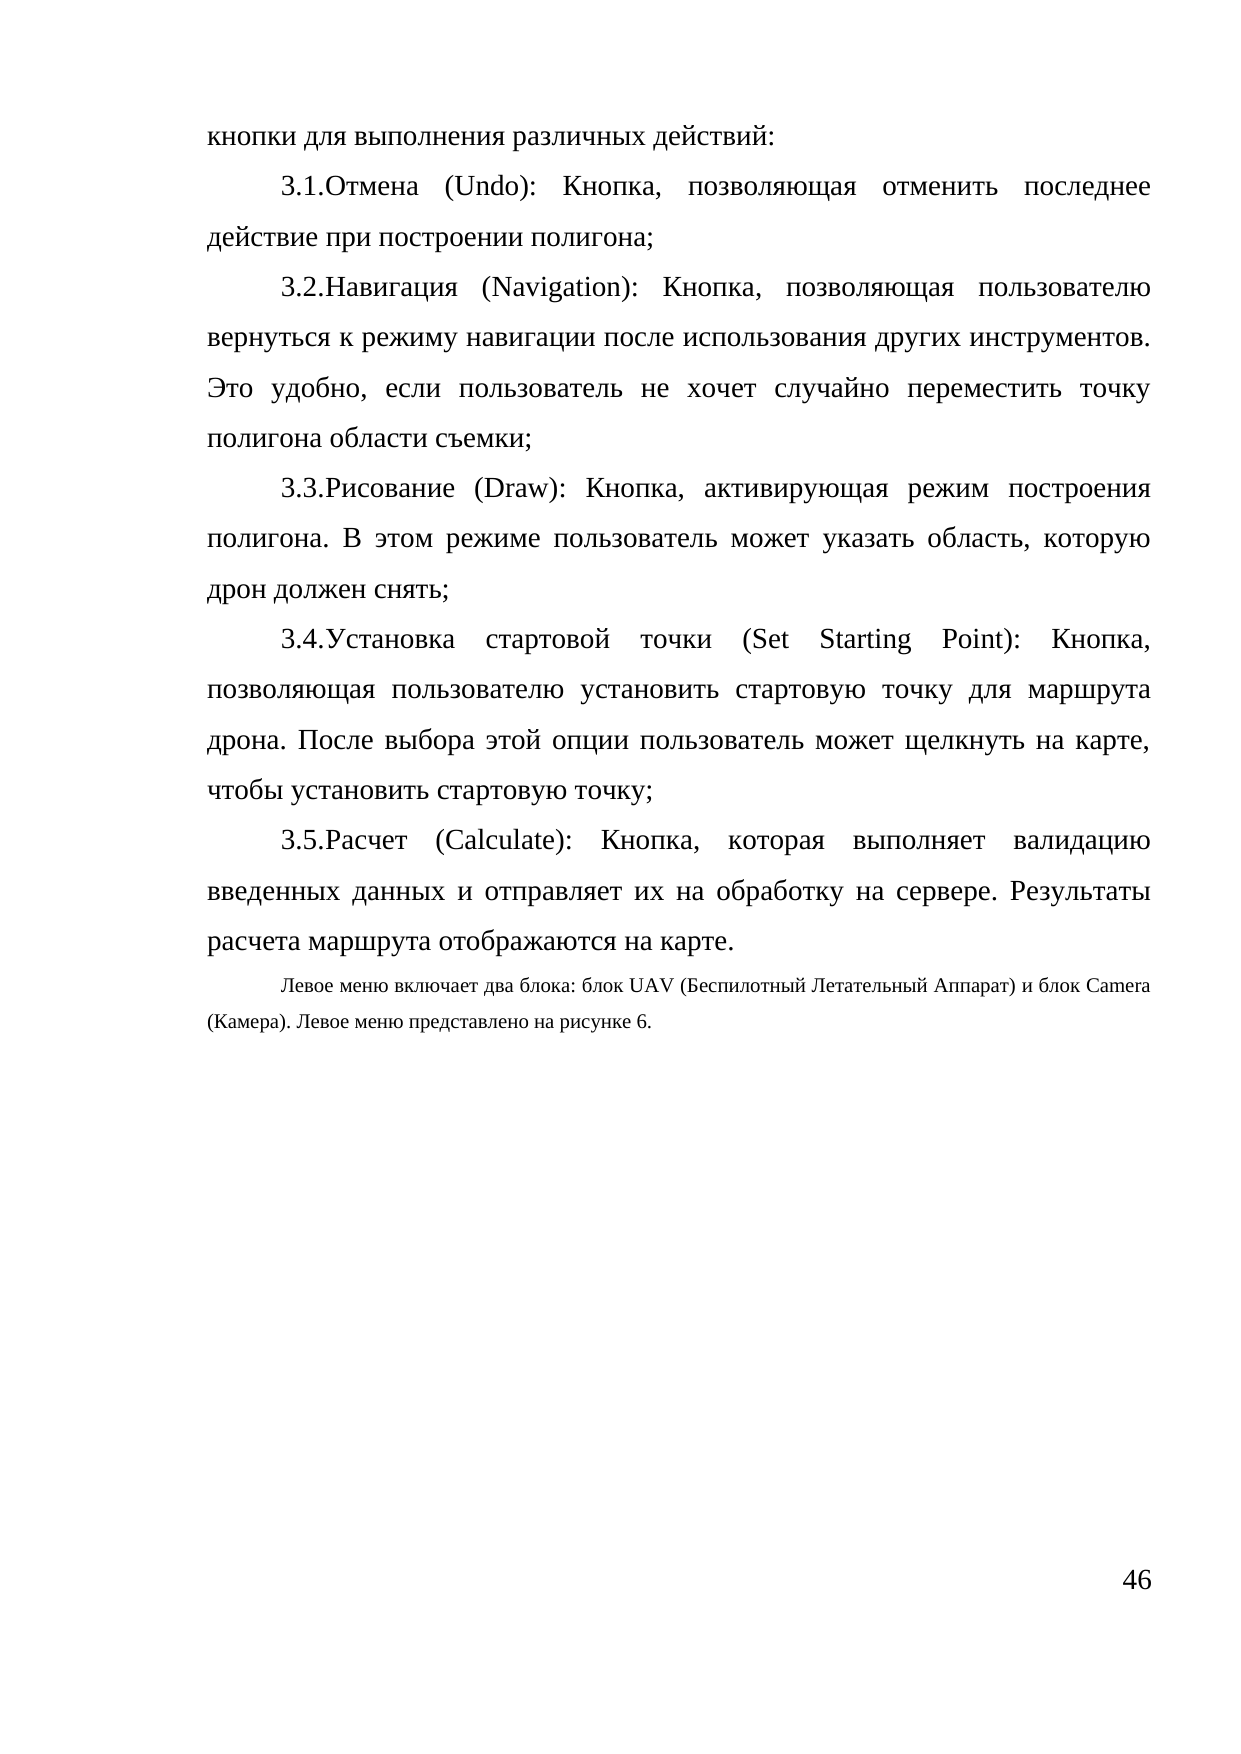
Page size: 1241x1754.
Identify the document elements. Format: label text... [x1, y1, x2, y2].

list Установка стартовой точки (Set Starting Point): Кнопка, позволяющая пользователю установить стартовую точку для маршрута дрона. После выбора этой опции пользователь может щелкнуть на карте, чтобы установить стартовую точку; [207, 621, 1152, 806]
list Расчет (Calculate): Кнопка, которая выполняет валидацию введенных данных и отправляет их на обработку на сервере. Результаты расчета маршрута отображаются на карте. [207, 822, 1152, 957]
list Отмена (Undo): Кнопка, позволяющая отменить последнее действие при построении полигона; [207, 168, 1152, 252]
text Левое меню включает два блока: блок UAV (Беспилотный Летательный Аппарат) и блок Camera (Камера). Левое меню представлено на рисунке 6. [207, 973, 1152, 1033]
list Навигация (Navigation): Кнопка, позволяющая пользователю вернуться к режиму навигации после использования других инструментов. Это удобно, если пользователь не хочет случайно переместить точку полигона области съемки; [207, 269, 1152, 453]
list Рисование (Draw): Кнопка, активирующая режим построения полигона. В этом режиме пользователь может указать область, которую дрон должен снять; [207, 470, 1152, 604]
list кнопки для выполнения различных действий: [207, 118, 1152, 152]
